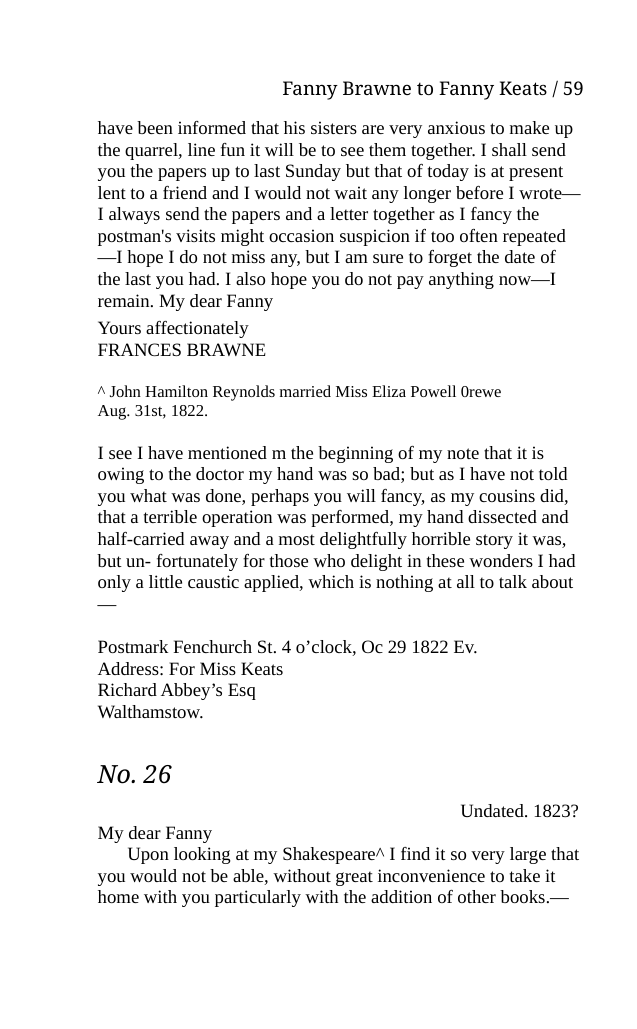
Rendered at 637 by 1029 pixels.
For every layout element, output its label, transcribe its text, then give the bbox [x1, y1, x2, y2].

text Upon looking at my Shakespeare^ I find it so very large that you would not be able, without great inconvenience to take it home with you particularly with the addition of other books.— [97, 843, 583, 908]
text I see I have mentioned m the beginning of my note that it is owing to the doctor my hand was so bad; but as I have not told you what was done, perhaps you will fancy, as my cousins did, that a terrible operation was performed, my hand dissected and half-carried away and a most delightfully horrible story it was, but un- fortunately for those who delight in these wonders I had only a little caustic applied, which is nothing at all to talk about— [97, 442, 583, 614]
text My dear Fanny [97, 822, 583, 843]
text FRANCES BRAWNE [97, 339, 583, 360]
text Address: For Miss Keats [97, 657, 583, 679]
text have been informed that his sisters are very anxious to make up the quarrel, line fun it will be to see them together. I shall send you the papers up to last Sunday but that of today is at present lent to a friend and I would not wait any longer before I wrote—I always send the papers and a letter together as I fancy the postman's visits might occasion suspicion if too often repeated—I hope I do not miss any, but I am sure to forget the date of the last you had. I also hope you do not pay anything now—I remain. My dear Fanny [97, 117, 583, 311]
text Aug. 31st, 1822. [97, 401, 583, 420]
text Undated. 1823? [97, 800, 583, 822]
text Walthamstow. [97, 701, 583, 722]
text Richard Abbey’s Esq [97, 679, 583, 701]
text Postmark Fenchurch St. 4 o’clock, Oc 29 1822 Ev. [97, 636, 583, 657]
text Yours affectionately [97, 317, 583, 339]
text ^ John Hamilton Reynolds married Miss Eliza Powell 0rewe [97, 382, 583, 401]
subtitle No. 26 [97, 757, 583, 791]
